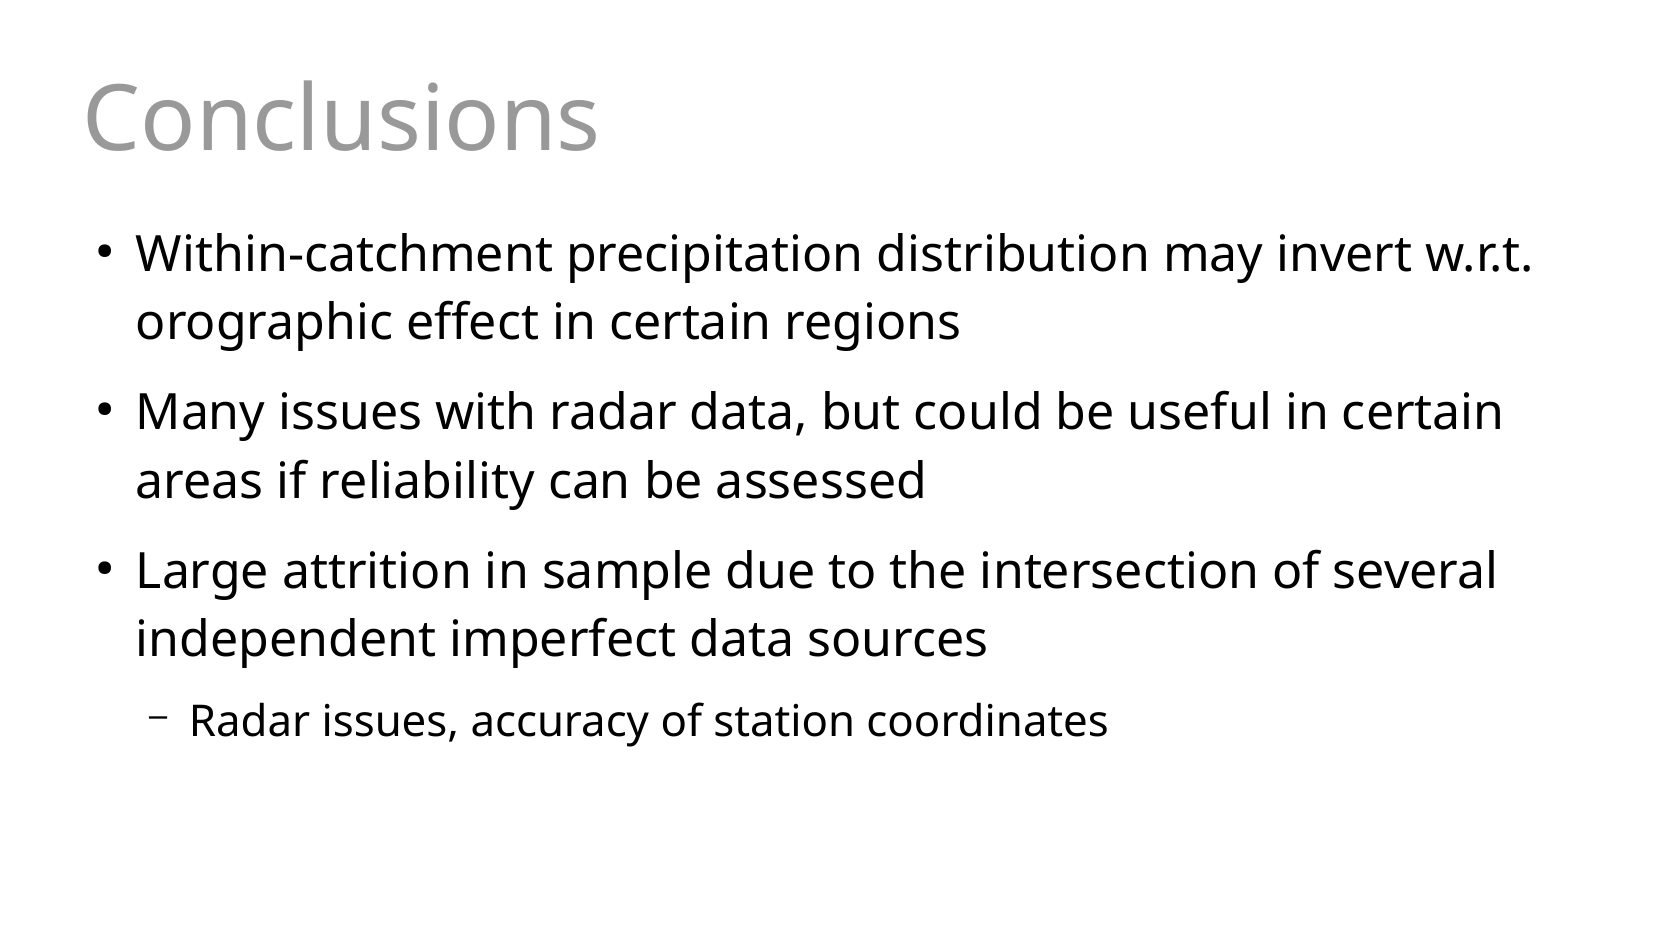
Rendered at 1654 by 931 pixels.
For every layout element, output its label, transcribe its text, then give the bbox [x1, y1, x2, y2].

title Conclusions [82, 37, 1571, 193]
list Within-catchment precipitation distribution may invert w.r.t. orographic effect in certain regions Many issues with radar data, but could be useful in certain areas if reliability can be assessed Large attrition in sample due to the intersection of several independent imperfect data sources Radar issues, accuracy of station coordinates [82, 217, 1571, 758]
